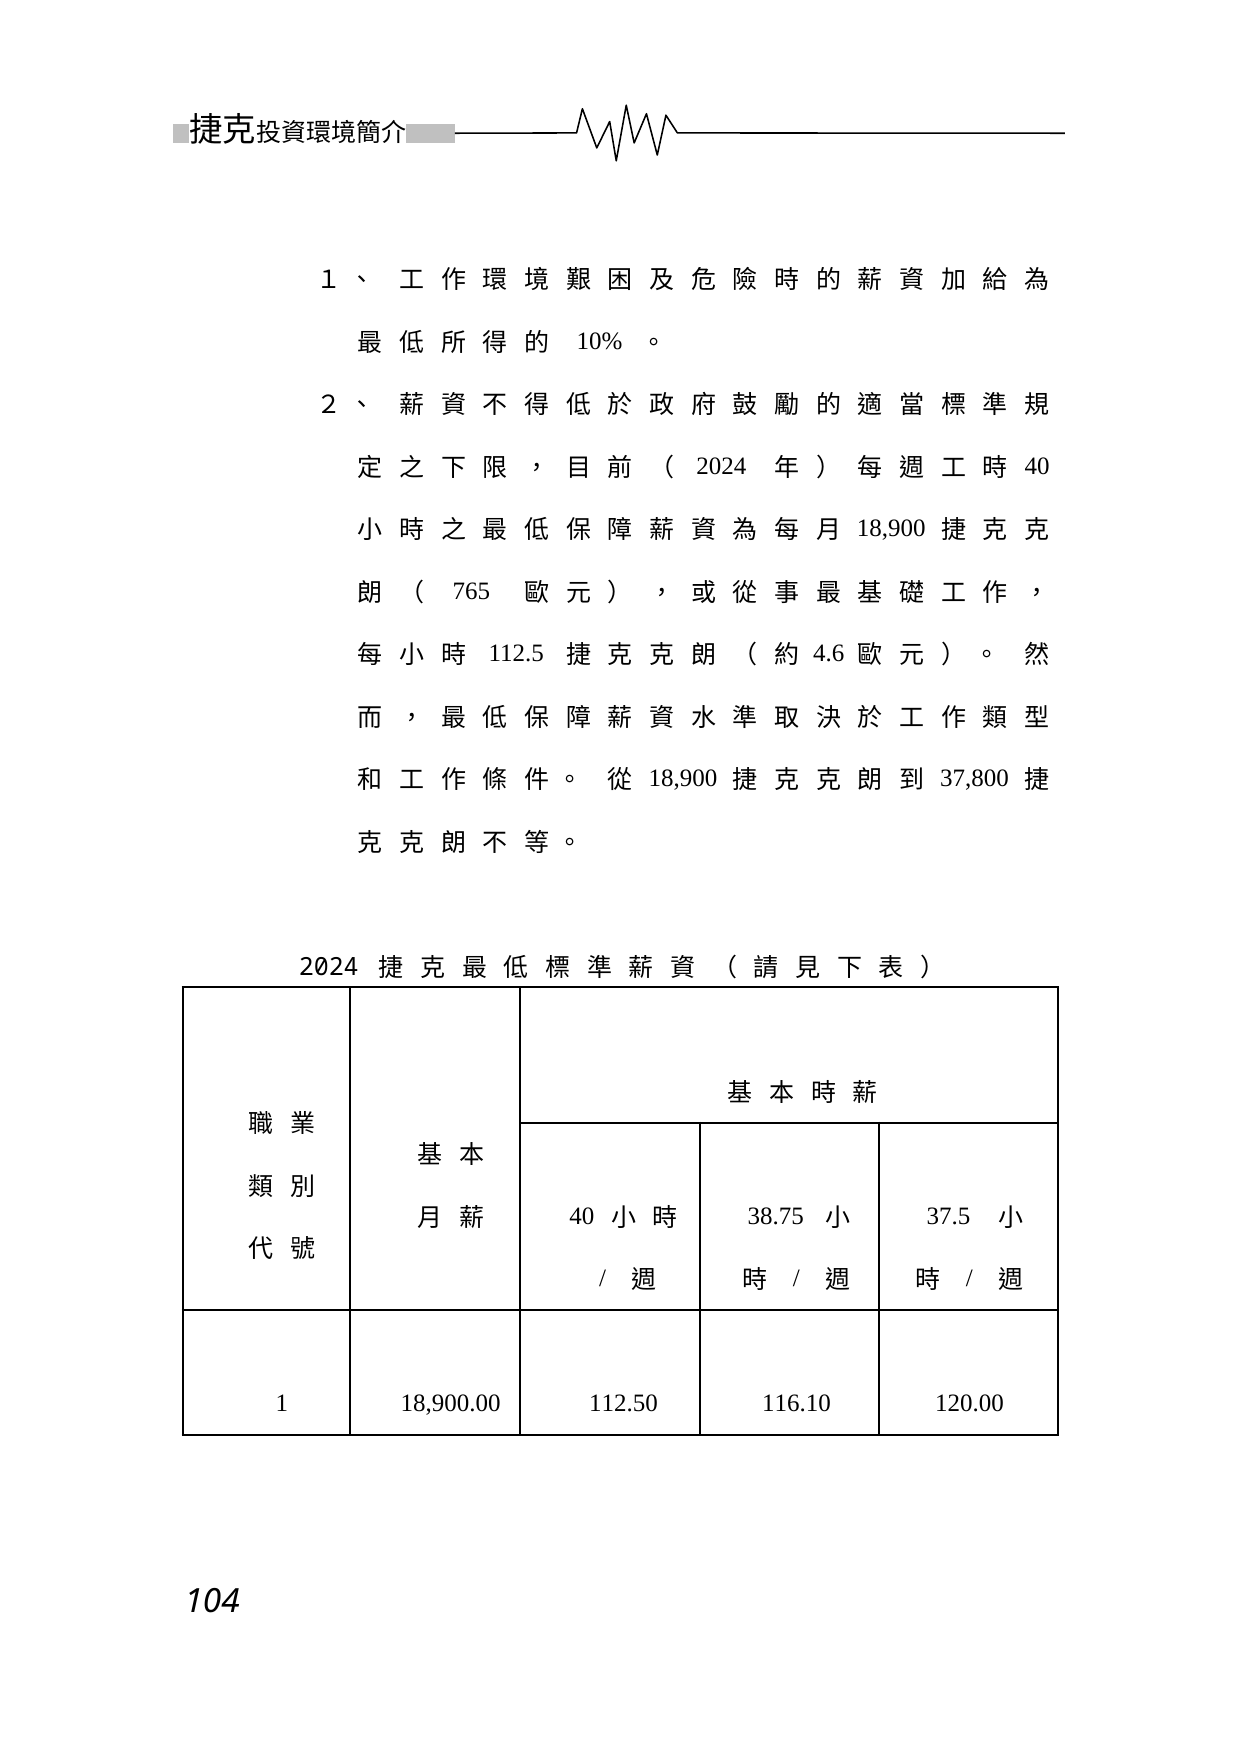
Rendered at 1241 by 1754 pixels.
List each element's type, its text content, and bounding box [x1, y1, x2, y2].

table_cell 37.5小時/週 [880, 1124, 1057, 1309]
text 2024捷克最低標準薪資（請見下表） [183, 924, 1058, 986]
table_cell 40小時/週 [521, 1124, 699, 1309]
text １、工作環境艱困及危險時的薪資加給為最低所得的10%。 [281, 236, 1058, 361]
table_cell 1 [184, 1311, 349, 1434]
table_header 基本月薪 [351, 988, 519, 1309]
table_cell 112.50 [521, 1311, 699, 1434]
table_header 職業類別代號 [184, 988, 349, 1309]
table_cell 120.00 [880, 1311, 1057, 1434]
table_cell 18,900.00 [351, 1311, 519, 1434]
table_header 基本時薪 [521, 988, 1057, 1122]
text ２、薪資不得低於政府鼓勵的適當標準規定之下限，目前（2024 年）每週工時40小時之最低保障薪資為每月18,900捷克克朗（765 歐元），或從事最基礎工作，每小時112.5捷克克朗（約4.6歐元）。然而，最低保障薪資水準取決於工作類型和工作條件。從18,900捷克克朗到37,800捷克克朗不等。 [281, 361, 1058, 861]
table_cell 116.10 [701, 1311, 878, 1434]
table_cell 38.75小時/週 [701, 1124, 878, 1309]
